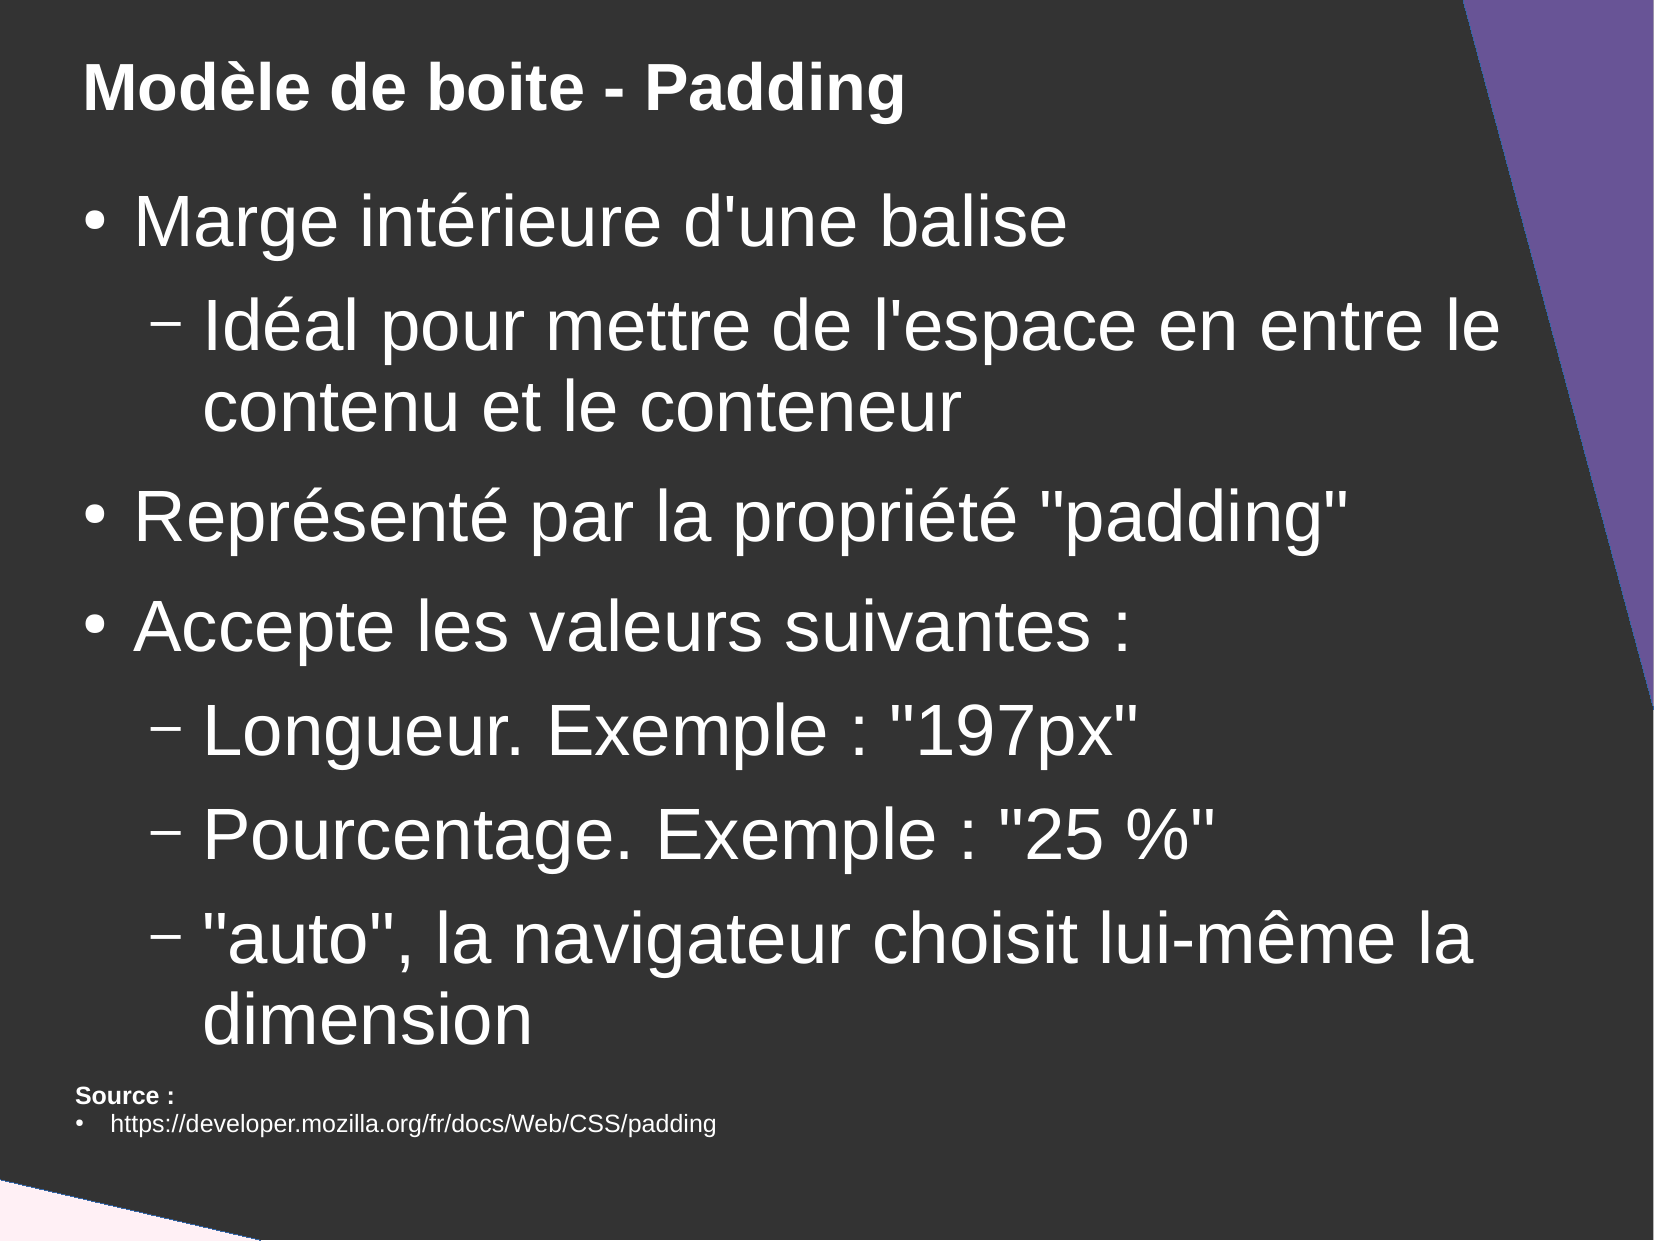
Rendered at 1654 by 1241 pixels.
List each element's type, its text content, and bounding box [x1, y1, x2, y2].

list Marge intérieure d'une balise Idéal pour mettre de l'espace en entre le contenu et le conteneur Représenté par la propriété "padding" Accepte les valeurs suivantes : Longueur. Exemple : "197px" Pourcentage. Exemple : "25 %" "auto", la navigateur choisit lui-même la dimension [64, 180, 1604, 1063]
text_box Source : https://developer.mozilla.org/fr/docs/Web/CSS/padding [60, 1074, 1546, 1217]
text_box [1463, 0, 1654, 710]
title Modèle de boite - Padding [82, 49, 1571, 130]
text_box [0, 1179, 265, 1241]
